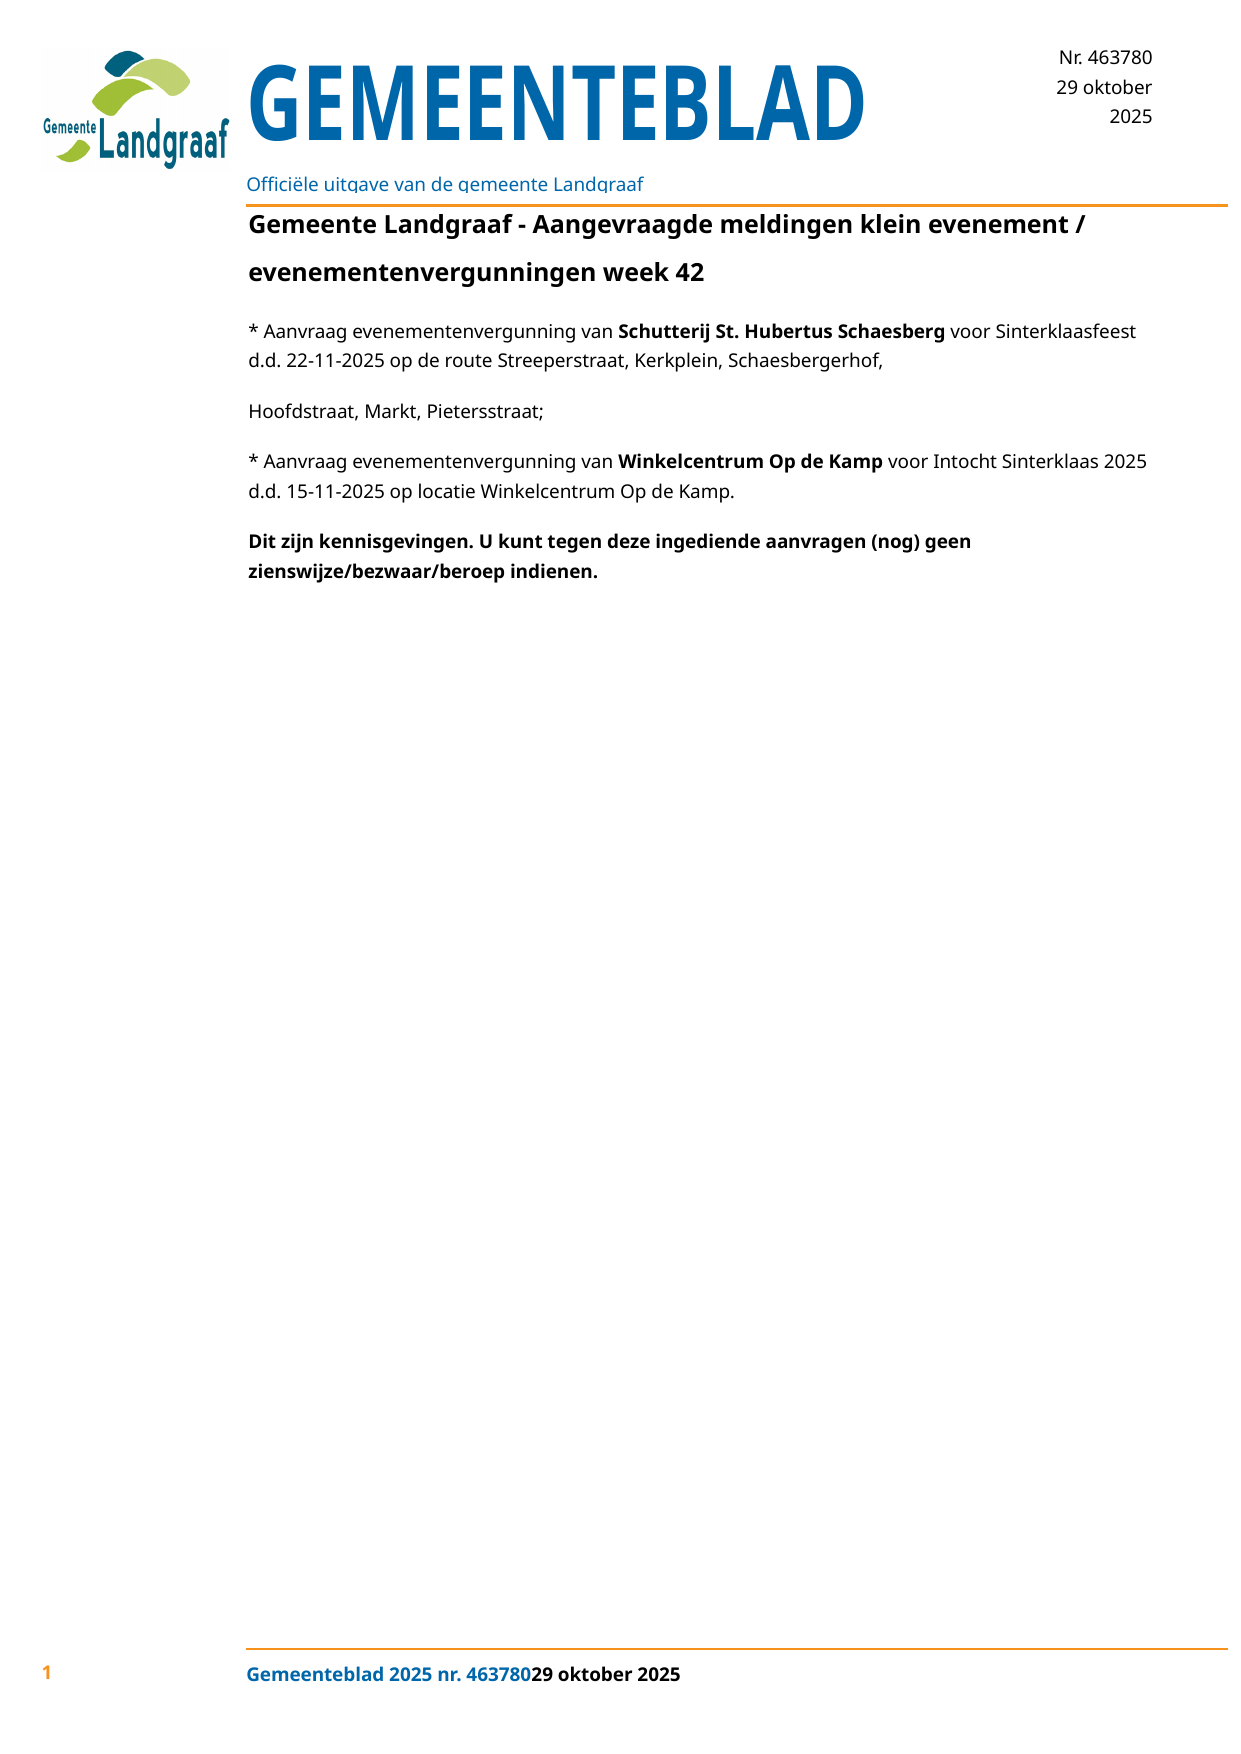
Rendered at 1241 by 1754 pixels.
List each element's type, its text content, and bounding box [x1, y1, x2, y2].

text Dit zijn kennisgevingen. U kunt tegen deze ingediende aanvragen (nog) geen zienswijze/bezwaar/beroep indienen. [248, 528, 1152, 584]
text Gemeente Landgraaf - Aangevraagde meldingen klein evenement / evenementenvergunningen week 42 [248, 207, 1152, 288]
picture [41, 47, 231, 172]
text * Aanvraag evenementenvergunning van Schutterij St. Hubertus Schaesberg voor Sinterklaasfeest d.d. 22-11-2025 op de route Streeperstraat, Kerkplein, Schaesbergerhof, [248, 318, 1152, 373]
text Hoofdstraat, Markt, Pietersstraat; [248, 398, 1152, 424]
text * Aanvraag evenementenvergunning van Winkelcentrum Op de Kamp voor Intocht Sinterklaas 2025 d.d. 15-11-2025 op locatie Winkelcentrum Op de Kamp. [248, 448, 1152, 504]
